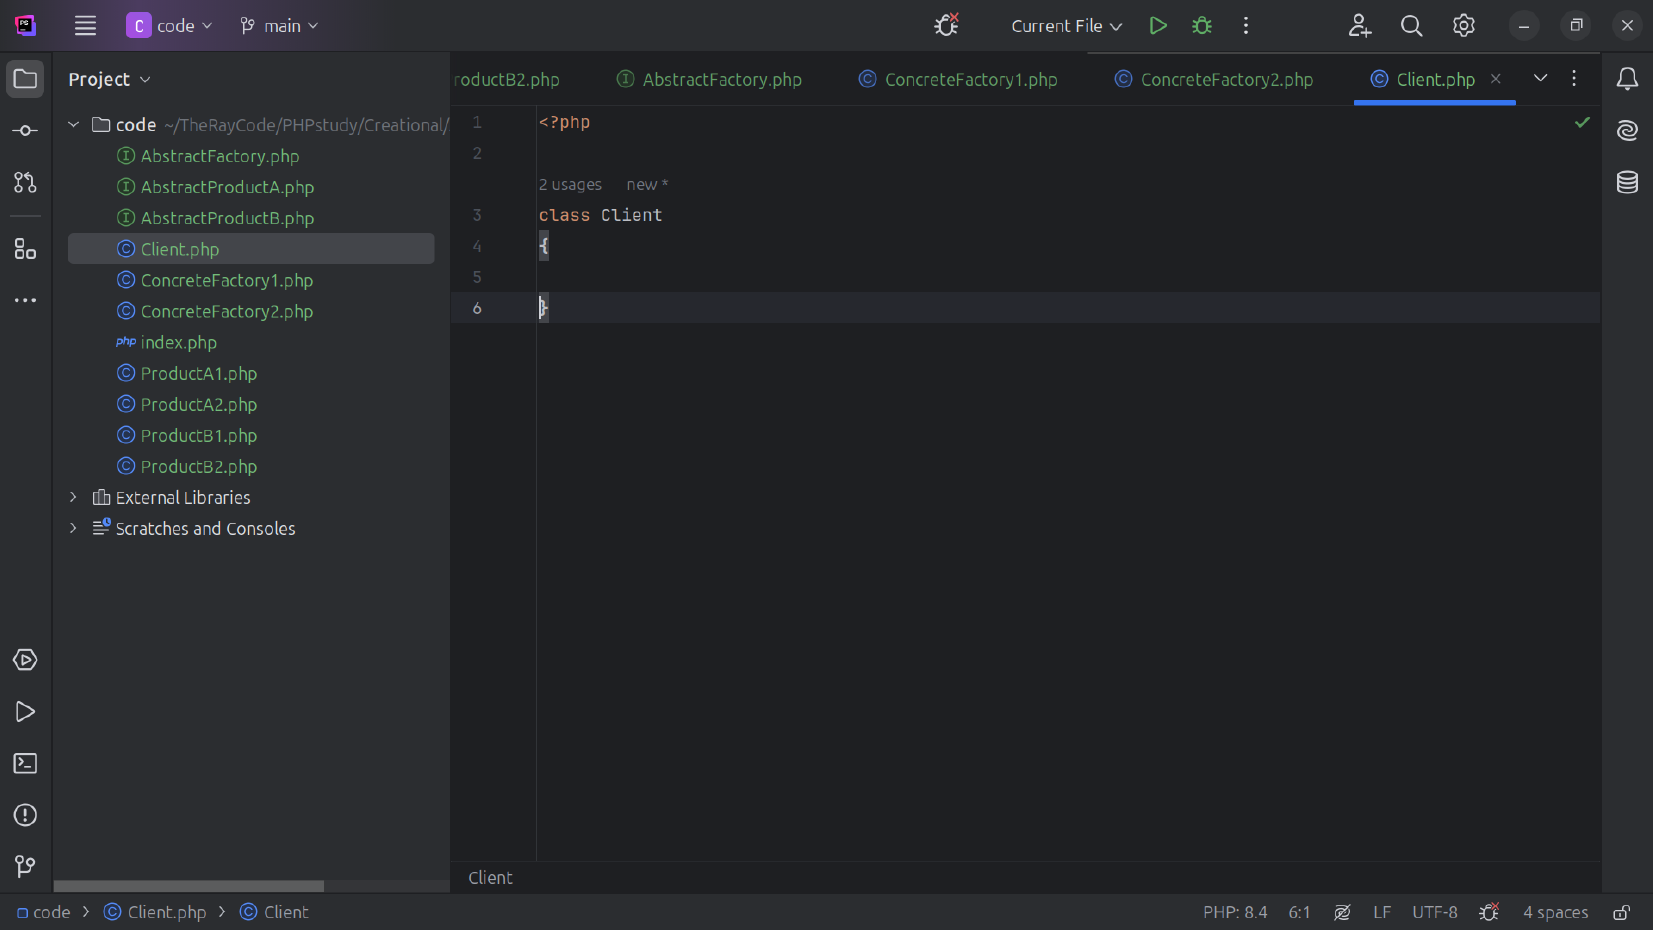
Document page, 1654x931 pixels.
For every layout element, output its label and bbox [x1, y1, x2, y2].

picture [0, 0, 1653, 930]
text_box [15, 15, 31, 31]
